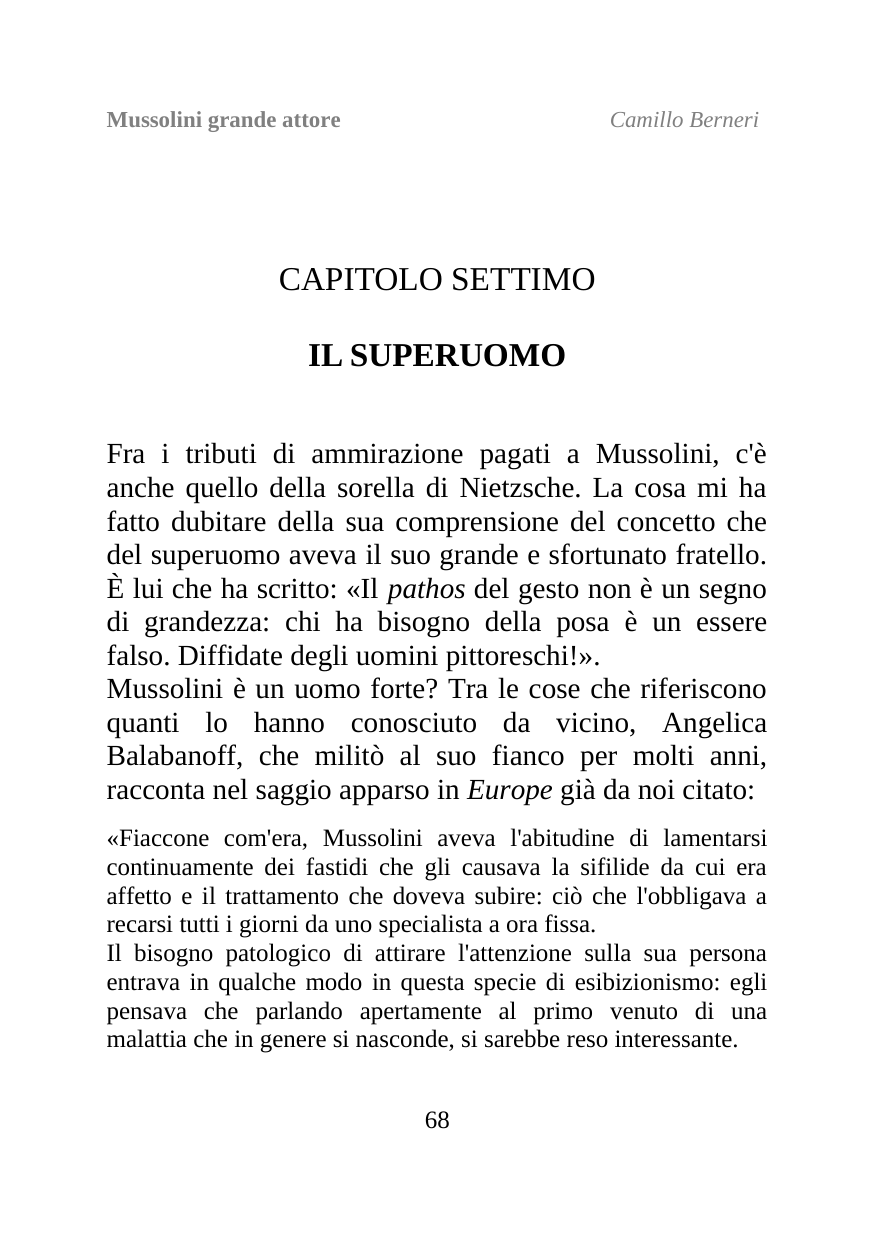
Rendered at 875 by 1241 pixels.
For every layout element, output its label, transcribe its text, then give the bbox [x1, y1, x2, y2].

subtitle CAPITOLO SETTIMO IL SUPERUOMO [106, 259, 768, 374]
text Mussolini è un uomo forte? Tra le cose che riferiscono quanti lo hanno conosciuto da vicino, Angelica Balabanoff, che militò al suo fianco per molti anni, racconta nel saggio apparso in Europe già da noi citato: [106, 671, 768, 806]
text Fra i tributi di ammirazione pagati a Mussolini, c'è anche quello della sorella di Nietzsche. La cosa mi ha fatto dubitare della sua comprensione del concetto che del superuomo aveva il suo grande e sfortunato fratello. È lui che ha scritto: «Il pathos del gesto non è un segno di grandezza: chi ha bisogno della posa è un essere falso. Diffidate degli uomini pittoreschi!». [106, 437, 768, 671]
text «Fiaccone com'era, Mussolini aveva l'abitudine di lamentarsi continuamente dei fastidi che gli causava la sifilide da cui era affetto e il trattamento che doveva subire: ciò che l'obbligava a recarsi tutti i giorni da uno specialista a ora fissa. [106, 823, 768, 938]
text Il bisogno patologico di attirare l'attenzione sulla sua persona entrava in qualche modo in questa specie di esibizionismo: egli pensava che parlando apertamente al primo venuto di una malattia che in genere si nasconde, si sarebbe reso interessante. [106, 938, 768, 1053]
